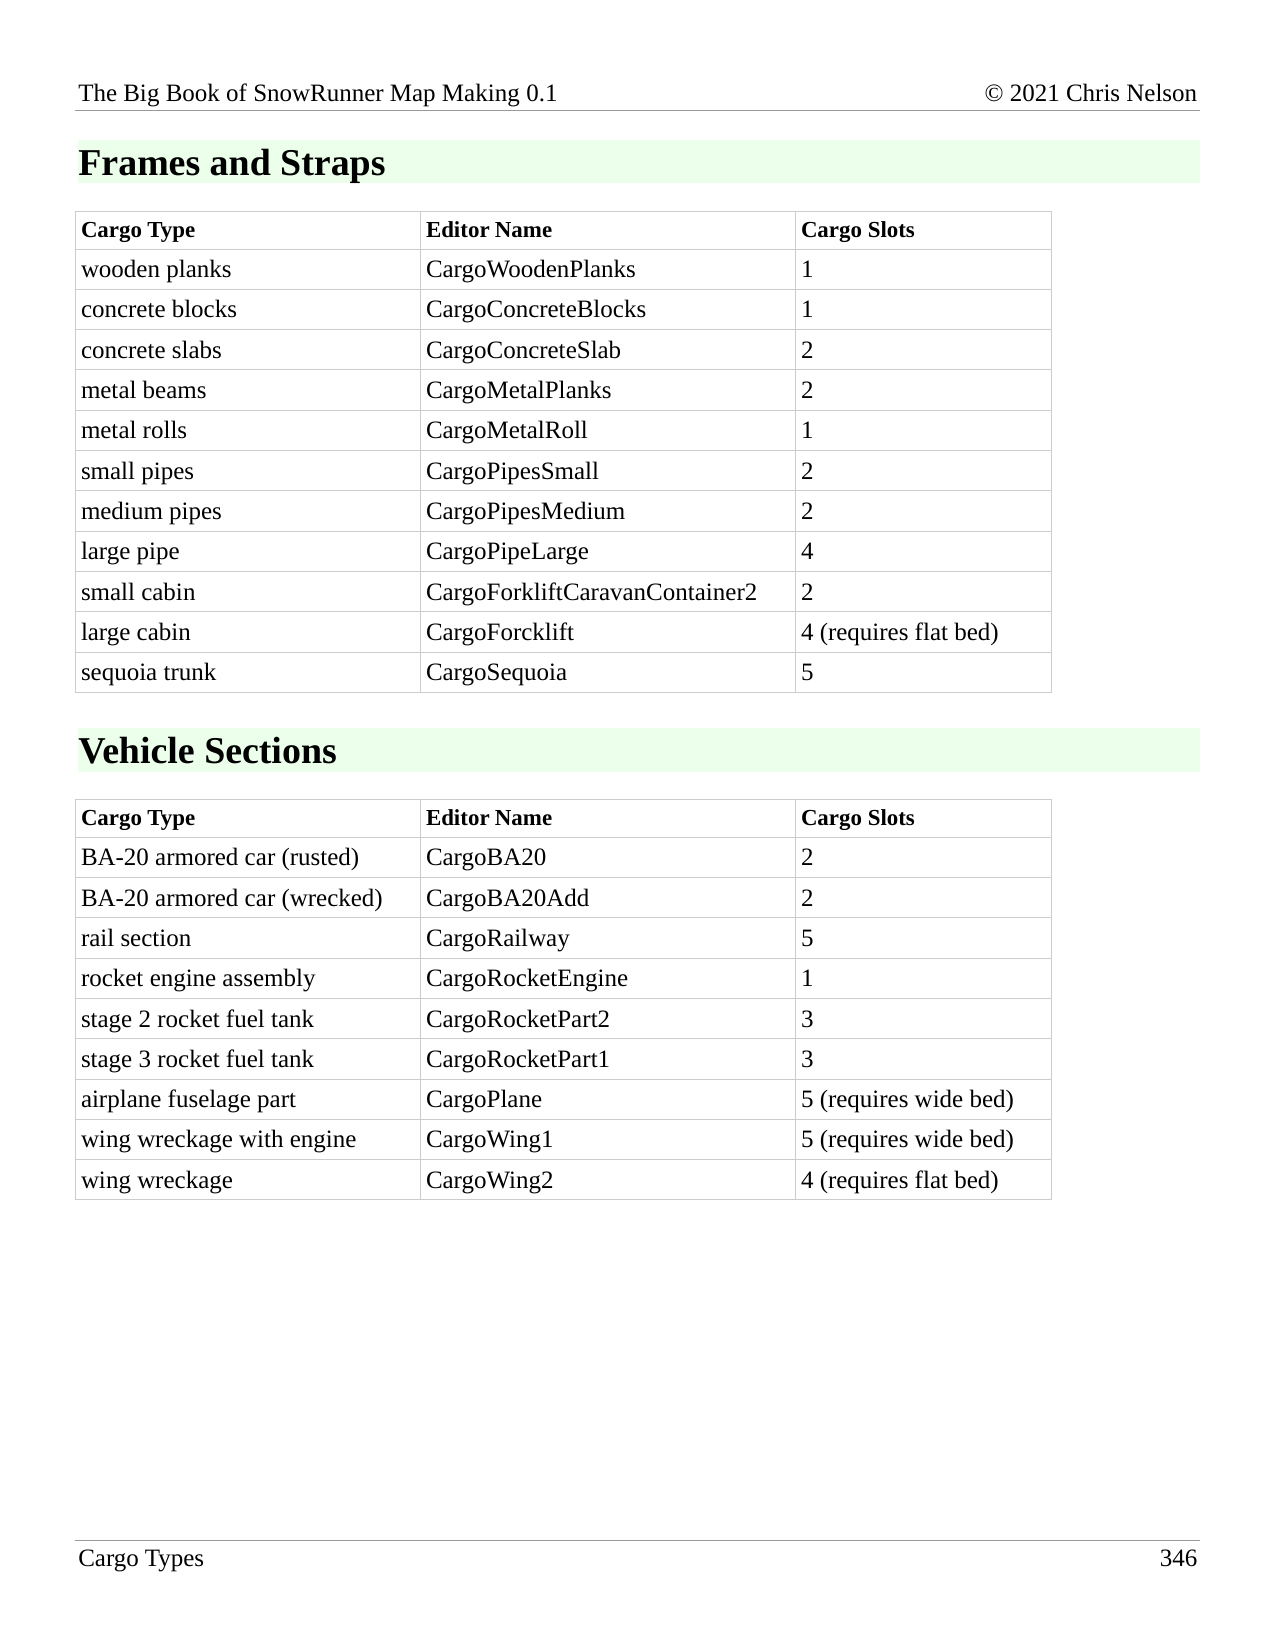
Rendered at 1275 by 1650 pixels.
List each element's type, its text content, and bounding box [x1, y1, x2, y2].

subtitle Frames and Straps [78, 140, 1200, 183]
table_cell 4 (requires flat bed) [796, 1160, 1051, 1199]
table_header Editor Name [421, 800, 795, 837]
table_cell 1 [796, 250, 1051, 289]
table_cell CargoRocketEngine [421, 959, 795, 998]
table_cell large pipe [76, 532, 420, 571]
table_cell 1 [796, 411, 1051, 450]
table_cell concrete blocks [76, 290, 420, 329]
table_cell 2 [796, 838, 1051, 877]
table_cell wing wreckage [76, 1160, 420, 1199]
table_header Cargo Type [76, 800, 420, 837]
table_cell 5 (requires wide bed) [796, 1080, 1051, 1119]
table_cell 2 [796, 330, 1051, 369]
table_cell CargoConcreteSlab [421, 330, 795, 369]
table_cell BA-20 armored car (wrecked) [76, 878, 420, 917]
table_cell CargoMetalPlanks [421, 370, 795, 410]
table_cell small cabin [76, 572, 420, 611]
table_cell 3 [796, 999, 1051, 1038]
table_cell medium pipes [76, 491, 420, 531]
table_cell 5 (requires wide bed) [796, 1120, 1051, 1159]
table_header Cargo Slots [796, 800, 1051, 837]
table_header Cargo Slots [796, 212, 1051, 248]
table_cell CargoPipesSmall [421, 451, 795, 490]
table_cell 2 [796, 451, 1051, 490]
table_cell rail section [76, 918, 420, 957]
table_cell CargoConcreteBlocks [421, 290, 795, 329]
table_cell CargoBA20 [421, 838, 795, 877]
table_cell metal beams [76, 370, 420, 410]
table_cell CargoRailway [421, 918, 795, 957]
table_cell 1 [796, 959, 1051, 998]
table_cell CargoWing1 [421, 1120, 795, 1159]
table_cell CargoForcklift [421, 612, 795, 652]
table_cell 2 [796, 370, 1051, 410]
table_cell CargoPlane [421, 1080, 795, 1119]
table_cell 4 (requires flat bed) [796, 612, 1051, 652]
table_cell CargoRocketPart1 [421, 1039, 795, 1078]
table_cell wooden planks [76, 250, 420, 289]
table_cell CargoPipeLarge [421, 532, 795, 571]
table_cell rocket engine assembly [76, 959, 420, 998]
table_cell CargoPipesMedium [421, 491, 795, 531]
table_cell CargoSequoia [421, 653, 795, 692]
table_cell CargoMetalRoll [421, 411, 795, 450]
table_cell CargoWing2 [421, 1160, 795, 1199]
table_cell 3 [796, 1039, 1051, 1078]
table_cell 1 [796, 290, 1051, 329]
table_cell 4 [796, 532, 1051, 571]
table_cell 5 [796, 918, 1051, 957]
table_cell large cabin [76, 612, 420, 652]
subtitle Vehicle Sections [78, 728, 1200, 772]
table_cell BA-20 armored car (rusted) [76, 838, 420, 877]
table_cell metal rolls [76, 411, 420, 450]
table_cell CargoWoodenPlanks [421, 250, 795, 289]
table_cell small pipes [76, 451, 420, 490]
table_cell sequoia trunk [76, 653, 420, 692]
table_cell stage 2 rocket fuel tank [76, 999, 420, 1038]
table_cell airplane fuselage part [76, 1080, 420, 1119]
table_cell CargoBA20Add [421, 878, 795, 917]
table_cell 2 [796, 878, 1051, 917]
table_cell 2 [796, 491, 1051, 531]
table_header Cargo Type [76, 212, 420, 248]
table_cell CargoRocketPart2 [421, 999, 795, 1038]
table_cell wing wreckage with engine [76, 1120, 420, 1159]
table_header Editor Name [421, 212, 795, 248]
table_cell CargoForkliftCaravanContainer2 [421, 572, 795, 611]
table_cell 5 [796, 653, 1051, 692]
table_cell concrete slabs [76, 330, 420, 369]
table_cell 2 [796, 572, 1051, 611]
table_cell stage 3 rocket fuel tank [76, 1039, 420, 1078]
